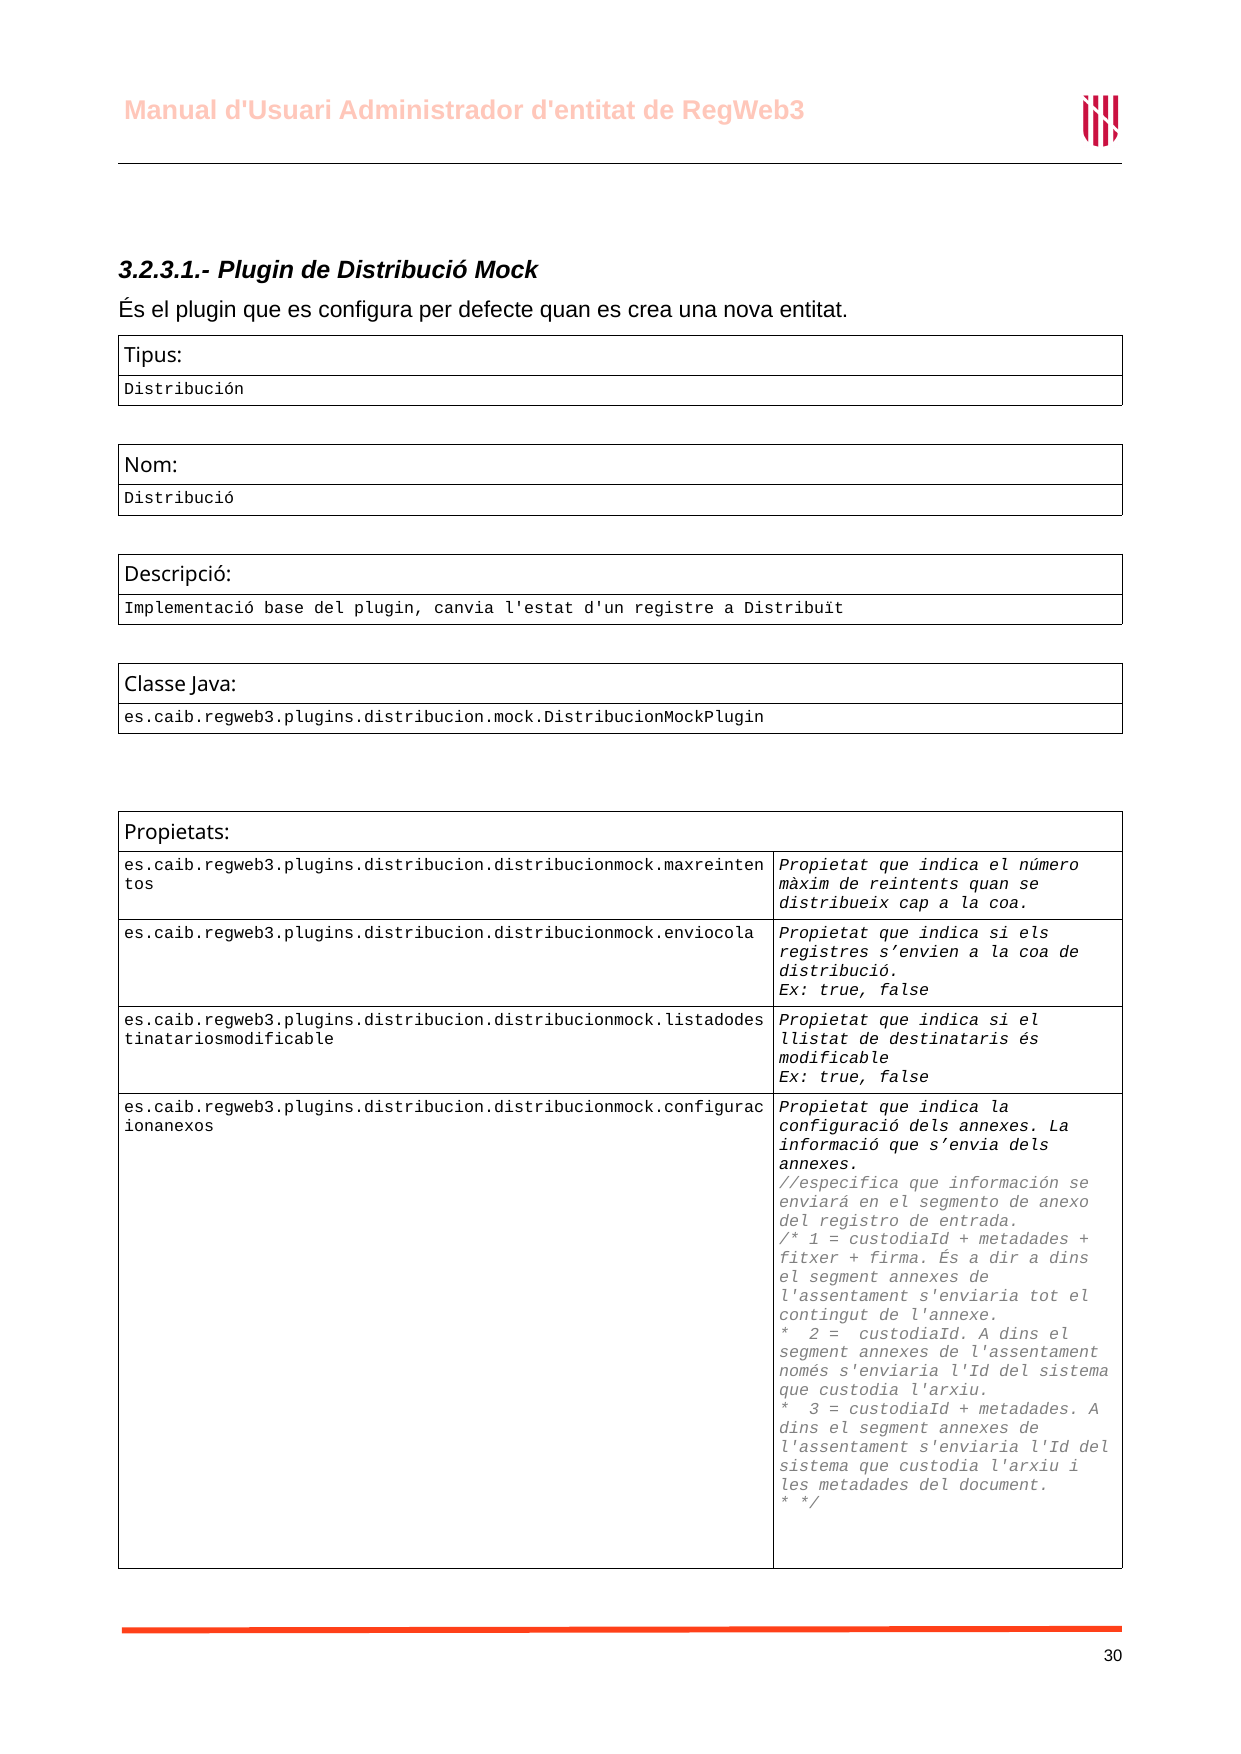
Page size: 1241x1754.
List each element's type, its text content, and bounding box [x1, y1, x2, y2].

table_cell Propietat que indica si el llistat de destinataris és modificable Ex: true, false [774, 1007, 1122, 1093]
picture [1080, 93, 1121, 148]
table_cell Distribución [119, 376, 1122, 405]
text És el plugin que es configura per defecte quan es crea una nova entitat. [118, 296, 1122, 322]
table_header Nom: [119, 445, 1122, 484]
table_cell es.caib.regweb3.plugins.distribucion.mock.DistribucionMockPlugin [119, 704, 1122, 733]
table_header Descripció: [119, 555, 1122, 593]
table_header Tipus: [119, 336, 1122, 375]
table_cell es.caib.regweb3.plugins.distribucion.distribucionmock.enviocola [119, 920, 773, 1006]
table_cell Implementació base del plugin, canvia l'estat d'un registre a Distribuït [119, 595, 1122, 624]
table_cell Distribució [119, 485, 1122, 514]
table_cell es.caib.regweb3.plugins.distribucion.distribucionmock.listadodestinatariosmodificable [119, 1007, 773, 1093]
table_header Propietats: [119, 812, 1122, 851]
subtitle Plugin de Distribució Mock [118, 254, 1122, 283]
table_cell es.caib.regweb3.plugins.distribucion.distribucionmock.configuracionanexos [119, 1094, 773, 1568]
table_header Classe Java: [119, 664, 1122, 703]
table_cell Propietat que indica si els registres s’envien a la coa de distribució. Ex: true, false [774, 920, 1122, 1006]
table_cell Propietat que indica la configuració dels annexes. La informació que s’envia dels annexes. //especifica que información se enviará en el segmento de anexo del registro de entrada. /* 1 = custodiaId + metadades + fitxer + firma. És a dir a dins el segment annexes de l'assentament s'enviaria tot el contingut de l'annexe. * 2 = custodiaId. A dins el segment annexes de l'assentament només s'enviaria l'Id del sistema que custodia l'arxiu. * 3 = custodiaId + metadades. A dins el segment annexes de l'assentament s'enviaria l'Id del sistema que custodia l'arxiu i les metadades del document. * */ [774, 1094, 1122, 1568]
table_cell Propietat que indica el número màxim de reintents quan se distribueix cap a la coa. [774, 852, 1122, 919]
table_cell es.caib.regweb3.plugins.distribucion.distribucionmock.maxreintentos [119, 852, 773, 919]
